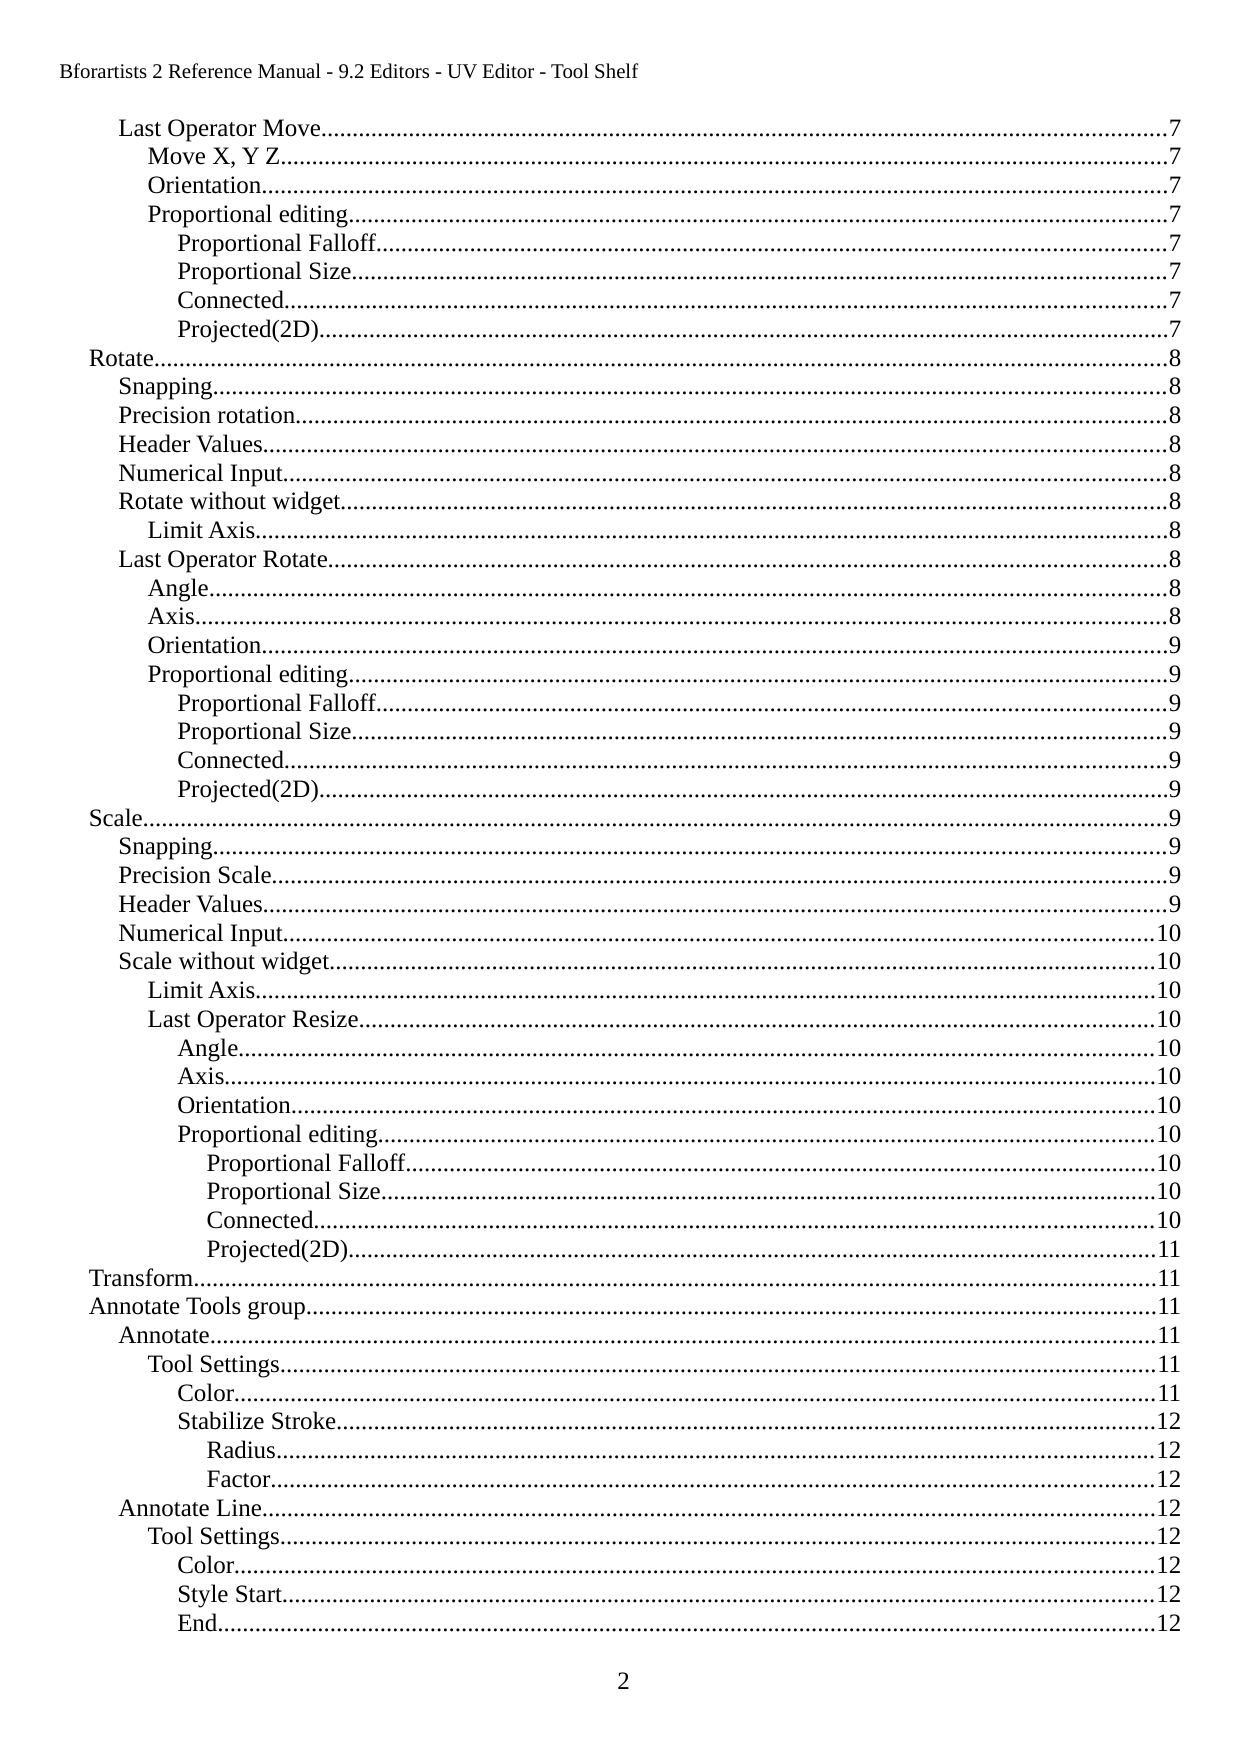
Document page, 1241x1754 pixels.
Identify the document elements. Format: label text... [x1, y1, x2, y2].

text Proportional editing 10 [177, 1119, 1181, 1148]
text Orientation 9 [147, 630, 1181, 659]
text Limit Axis 8 [147, 515, 1181, 544]
text Header Values 9 [118, 889, 1181, 918]
text Orientation 7 [147, 170, 1181, 199]
text Numerical Input 8 [118, 458, 1181, 486]
text Scale 9 [88, 803, 1181, 831]
text Proportional Falloff 10 [206, 1148, 1181, 1176]
text Radius 12 [206, 1435, 1181, 1464]
text Proportional Size 9 [177, 716, 1181, 745]
text Proportional Size 10 [206, 1176, 1181, 1205]
text Projected(2D) 7 [177, 314, 1181, 343]
text Orientation 10 [177, 1090, 1181, 1119]
text Proportional Falloff 7 [177, 228, 1181, 256]
text Proportional editing 7 [147, 199, 1181, 228]
text Angle 8 [147, 573, 1181, 601]
text Tool Settings 11 [147, 1349, 1181, 1378]
text Last Operator Move 7 [118, 113, 1181, 141]
text Proportional Falloff 9 [177, 688, 1181, 716]
text Snapping 8 [118, 371, 1181, 400]
text End 12 [177, 1608, 1181, 1636]
text Angle 10 [177, 1033, 1181, 1061]
text Rotate 8 [88, 343, 1181, 371]
text Style Start 12 [177, 1579, 1181, 1608]
text Annotate Line 12 [118, 1493, 1181, 1521]
text Numerical Input 10 [118, 918, 1181, 946]
text Last Operator Resize 10 [147, 1004, 1181, 1033]
text Header Values 8 [118, 429, 1181, 458]
text Factor 12 [206, 1464, 1181, 1493]
text Last Operator Rotate 8 [118, 544, 1181, 573]
text Transform 11 [88, 1263, 1181, 1291]
text Color 12 [177, 1550, 1181, 1579]
text Axis 8 [147, 601, 1181, 630]
text Rotate without widget 8 [118, 486, 1181, 515]
text Precision Scale 9 [118, 860, 1181, 889]
text Precision rotation 8 [118, 400, 1181, 429]
text Connected 9 [177, 745, 1181, 774]
text Color 11 [177, 1378, 1181, 1406]
text Proportional Size 7 [177, 256, 1181, 285]
text Connected 7 [177, 285, 1181, 314]
text Annotate 11 [118, 1320, 1181, 1349]
text Limit Axis 10 [147, 975, 1181, 1004]
text Tool Settings 12 [147, 1521, 1181, 1550]
text Move X, Y Z 7 [147, 141, 1181, 170]
text Connected 10 [206, 1205, 1181, 1234]
text Projected(2D) 11 [206, 1234, 1181, 1263]
text Projected(2D) 9 [177, 774, 1181, 803]
text Stabilize Stroke 12 [177, 1406, 1181, 1435]
text Proportional editing 9 [147, 659, 1181, 688]
text Scale without widget 10 [118, 946, 1181, 975]
text Annotate Tools group 11 [88, 1291, 1181, 1320]
text Axis 10 [177, 1061, 1181, 1090]
text Snapping 9 [118, 831, 1181, 860]
